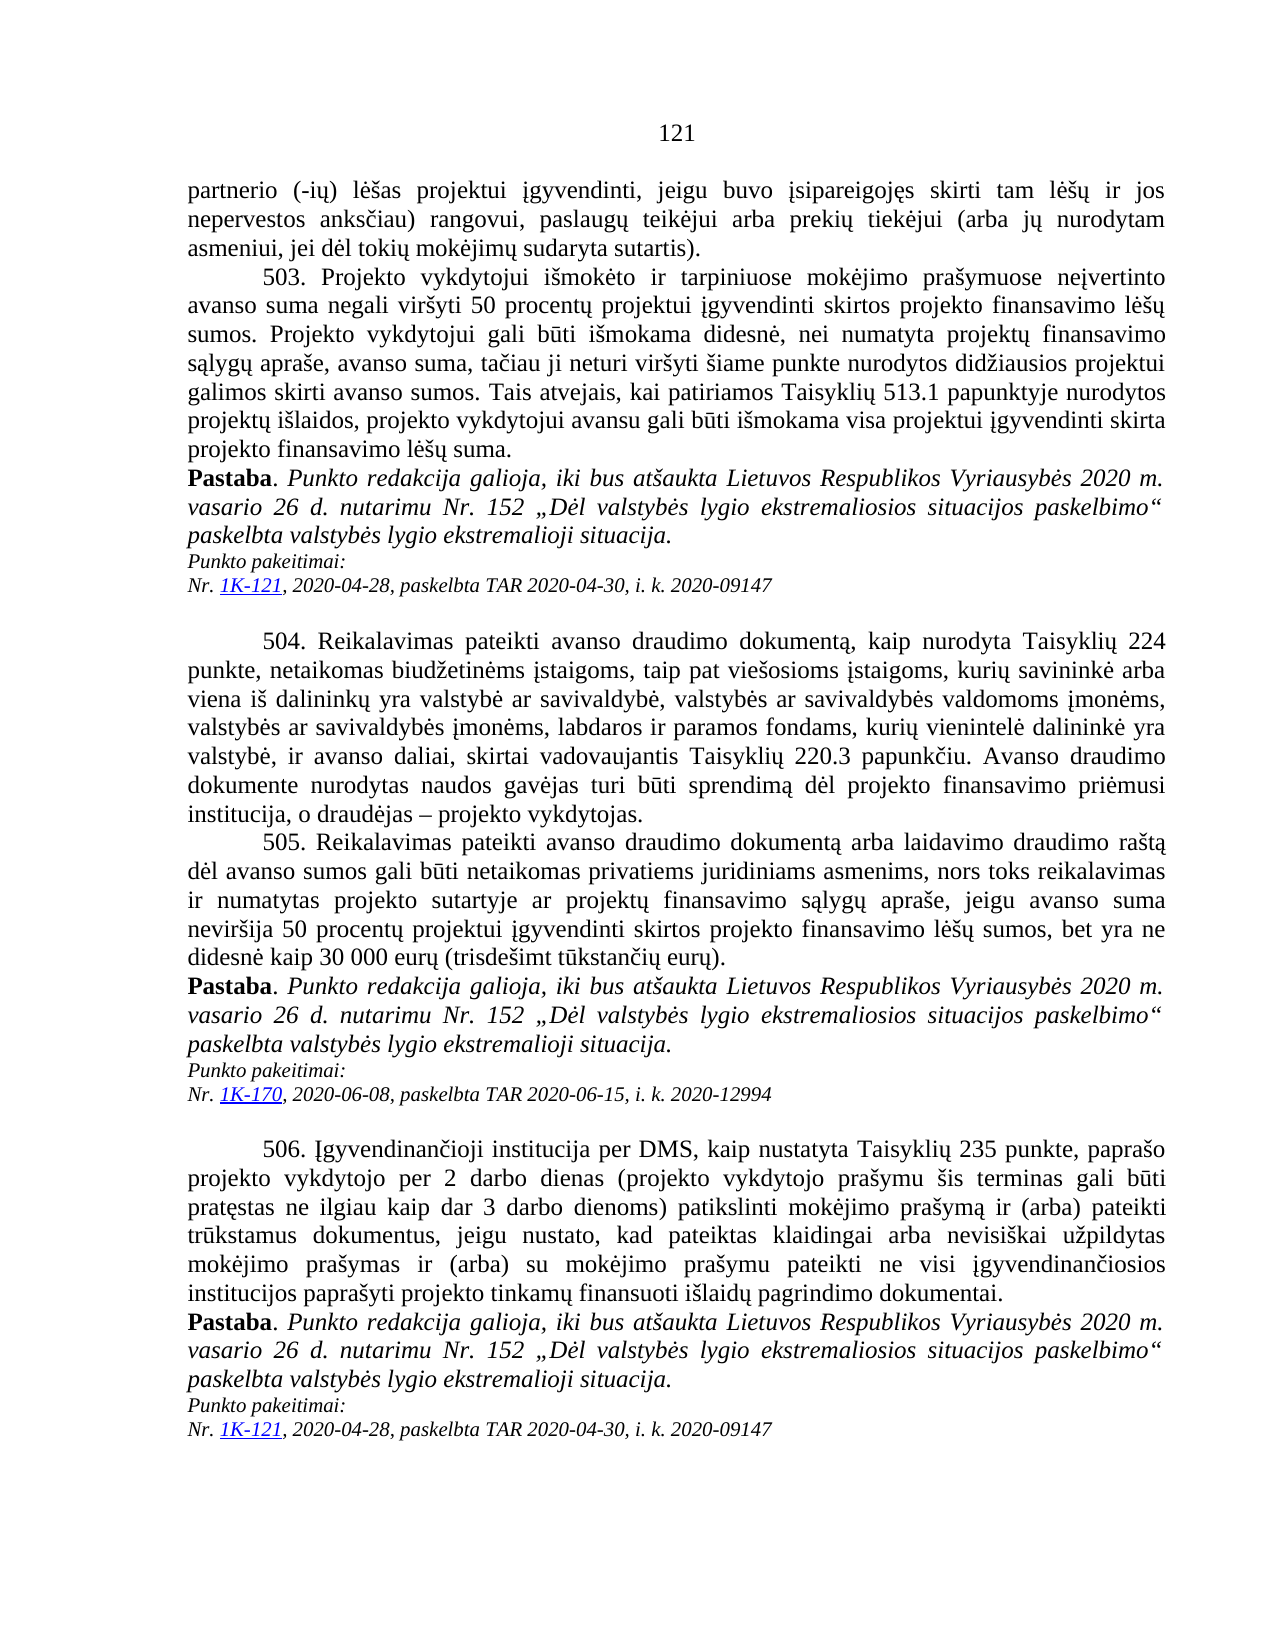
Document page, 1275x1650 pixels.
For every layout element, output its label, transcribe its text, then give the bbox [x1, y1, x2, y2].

text 503. Projekto vykdytojui išmokėto ir tarpiniuose mokėjimo prašymuose neįvertinto avanso suma negali viršyti 50 procentų projektui įgyvendinti skirtos projekto finansavimo lėšų sumos. Projekto vykdytojui gali būti išmokama didesnė, nei numatyta projektų finansavimo sąlygų apraše, avanso suma, tačiau ji neturi viršyti šiame punkte nurodytos didžiausios projektui galimos skirti avanso sumos. Tais atvejais, kai patiriamos Taisyklių 513.1 papunktyje nurodytos projektų išlaidos, projekto vykdytojui avansu gali būti išmokama visa projektui įgyvendinti skirta projekto finansavimo lėšų suma. [187, 262, 1167, 463]
text Punkto pakeitimai: [187, 1393, 1167, 1417]
text Pastaba. Punkto redakcija galioja, iki bus atšaukta Lietuvos Respublikos Vyriausybės 2020 m. vasario 26 d. nutarimu Nr. 152 „Dėl valstybės lygio ekstremaliosios situacijos paskelbimo“ paskelbta valstybės lygio ekstremalioji situacija. [187, 1307, 1167, 1393]
text Punkto pakeitimai: [187, 1057, 1167, 1082]
text Pastaba. Punkto redakcija galioja, iki bus atšaukta Lietuvos Respublikos Vyriausybės 2020 m. vasario 26 d. nutarimu Nr. 152 „Dėl valstybės lygio ekstremaliosios situacijos paskelbimo“ paskelbta valstybės lygio ekstremalioji situacija. [187, 971, 1167, 1057]
text Punkto pakeitimai: [187, 549, 1167, 573]
text Nr. 1K-121, 2020-04-28, paskelbta TAR 2020-04-30, i. k. 2020-09147 [187, 573, 1167, 597]
text 506. Įgyvendinančioji institucija per DMS, kaip nustatyta Taisyklių 235 punkte, paprašo projekto vykdytojo per 2 darbo dienas (projekto vykdytojo prašymu šis terminas gali būti pratęstas ne ilgiau kaip dar 3 darbo dienoms) patikslinti mokėjimo prašymą ir (arba) pateikti trūkstamus dokumentus, jeigu nustato, kad pateiktas klaidingai arba nevisiškai užpildytas mokėjimo prašymas ir (arba) su mokėjimo prašymu pateikti ne visi įgyvendinančiosios institucijos paprašyti projekto tinkamų finansuoti išlaidų pagrindimo dokumentai. [187, 1134, 1167, 1307]
text Nr. 1K-170, 2020-06-08, paskelbta TAR 2020-06-15, i. k. 2020-12994 [187, 1082, 1167, 1106]
text Nr. 1K-121, 2020-04-28, paskelbta TAR 2020-04-30, i. k. 2020-09147 [187, 1417, 1167, 1441]
text Pastaba. Punkto redakcija galioja, iki bus atšaukta Lietuvos Respublikos Vyriausybės 2020 m. vasario 26 d. nutarimu Nr. 152 „Dėl valstybės lygio ekstremaliosios situacijos paskelbimo“ paskelbta valstybės lygio ekstremalioji situacija. [187, 463, 1167, 549]
text 505. Reikalavimas pateikti avanso draudimo dokumentą arba laidavimo draudimo raštą dėl avanso sumos gali būti netaikomas privatiems juridiniams asmenims, nors toks reikalavimas ir numatytas projekto sutartyje ar projektų finansavimo sąlygų apraše, jeigu avanso suma neviršija 50 procentų projektui įgyvendinti skirtos projekto finansavimo lėšų sumos, bet yra ne didesnė kaip 30 000 eurų (trisdešimt tūkstančių eurų). [187, 827, 1167, 971]
text partnerio (-ių) lėšas projektui įgyvendinti, jeigu buvo įsipareigojęs skirti tam lėšų ir jos nepervestos anksčiau) rangovui, paslaugų teikėjui arba prekių tiekėjui (arba jų nurodytam asmeniui, jei dėl tokių mokėjimų sudaryta sutartis). [187, 176, 1167, 262]
text 504. Reikalavimas pateikti avanso draudimo dokumentą, kaip nurodyta Taisyklių 224 punkte, netaikomas biudžetinėms įstaigoms, taip pat viešosioms įstaigoms, kurių savininkė arba viena iš dalininkų yra valstybė ar savivaldybė, valstybės ar savivaldybės valdomoms įmonėms, valstybės ar savivaldybės įmonėms, labdaros ir paramos fondams, kurių vienintelė dalininkė yra valstybė, ir avanso daliai, skirtai vadovaujantis Taisyklių 220.3 papunkčiu. Avanso draudimo dokumente nurodytas naudos gavėjas turi būti sprendimą dėl projekto finansavimo priėmusi institucija, o draudėjas – projekto vykdytojas. [187, 626, 1167, 827]
